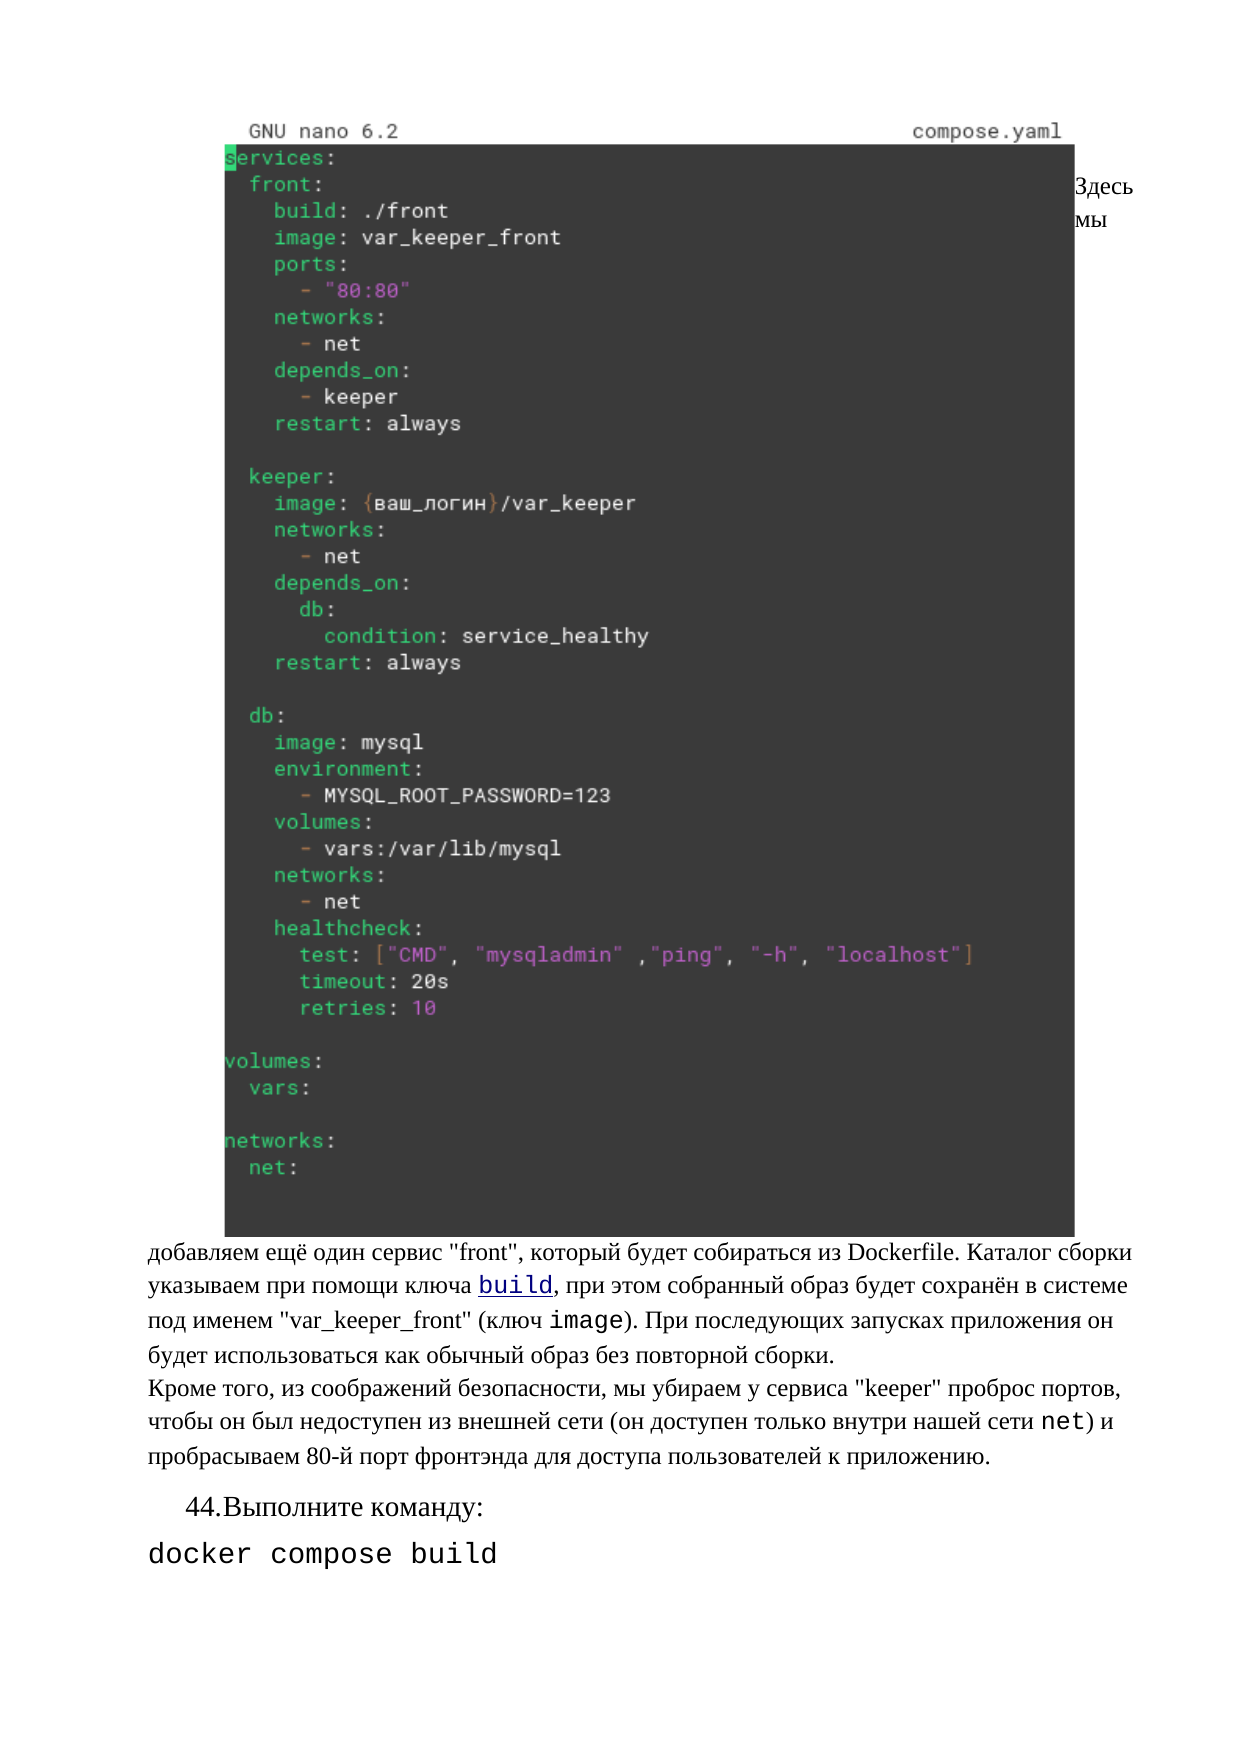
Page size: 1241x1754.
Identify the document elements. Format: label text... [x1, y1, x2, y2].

text Здесь мы добавляем ещё один сервис "front", который будет собираться из Dockerfile. Каталог сборки указываем при помощи ключа build, при этом собранный образ будет сохранён в системе под именем "var_keeper_front" (ключ image). При последующих запусках приложения он будет использоваться как обычный образ без повторной сборки. Кроме того, из соображений безопасности, мы убираем у сервиса "keeper" проброс портов, чтобы он был недоступен из внешней сети (он доступен только внутри нашей сети net) и пробрасываем 80-й порт фронтэнда для доступа пользователей к приложению. [148, 1237, 1152, 1470]
picture [224, 118, 1075, 1237]
text docker compose build [148, 1539, 1152, 1573]
list Выполните команду: [185, 1489, 1152, 1522]
